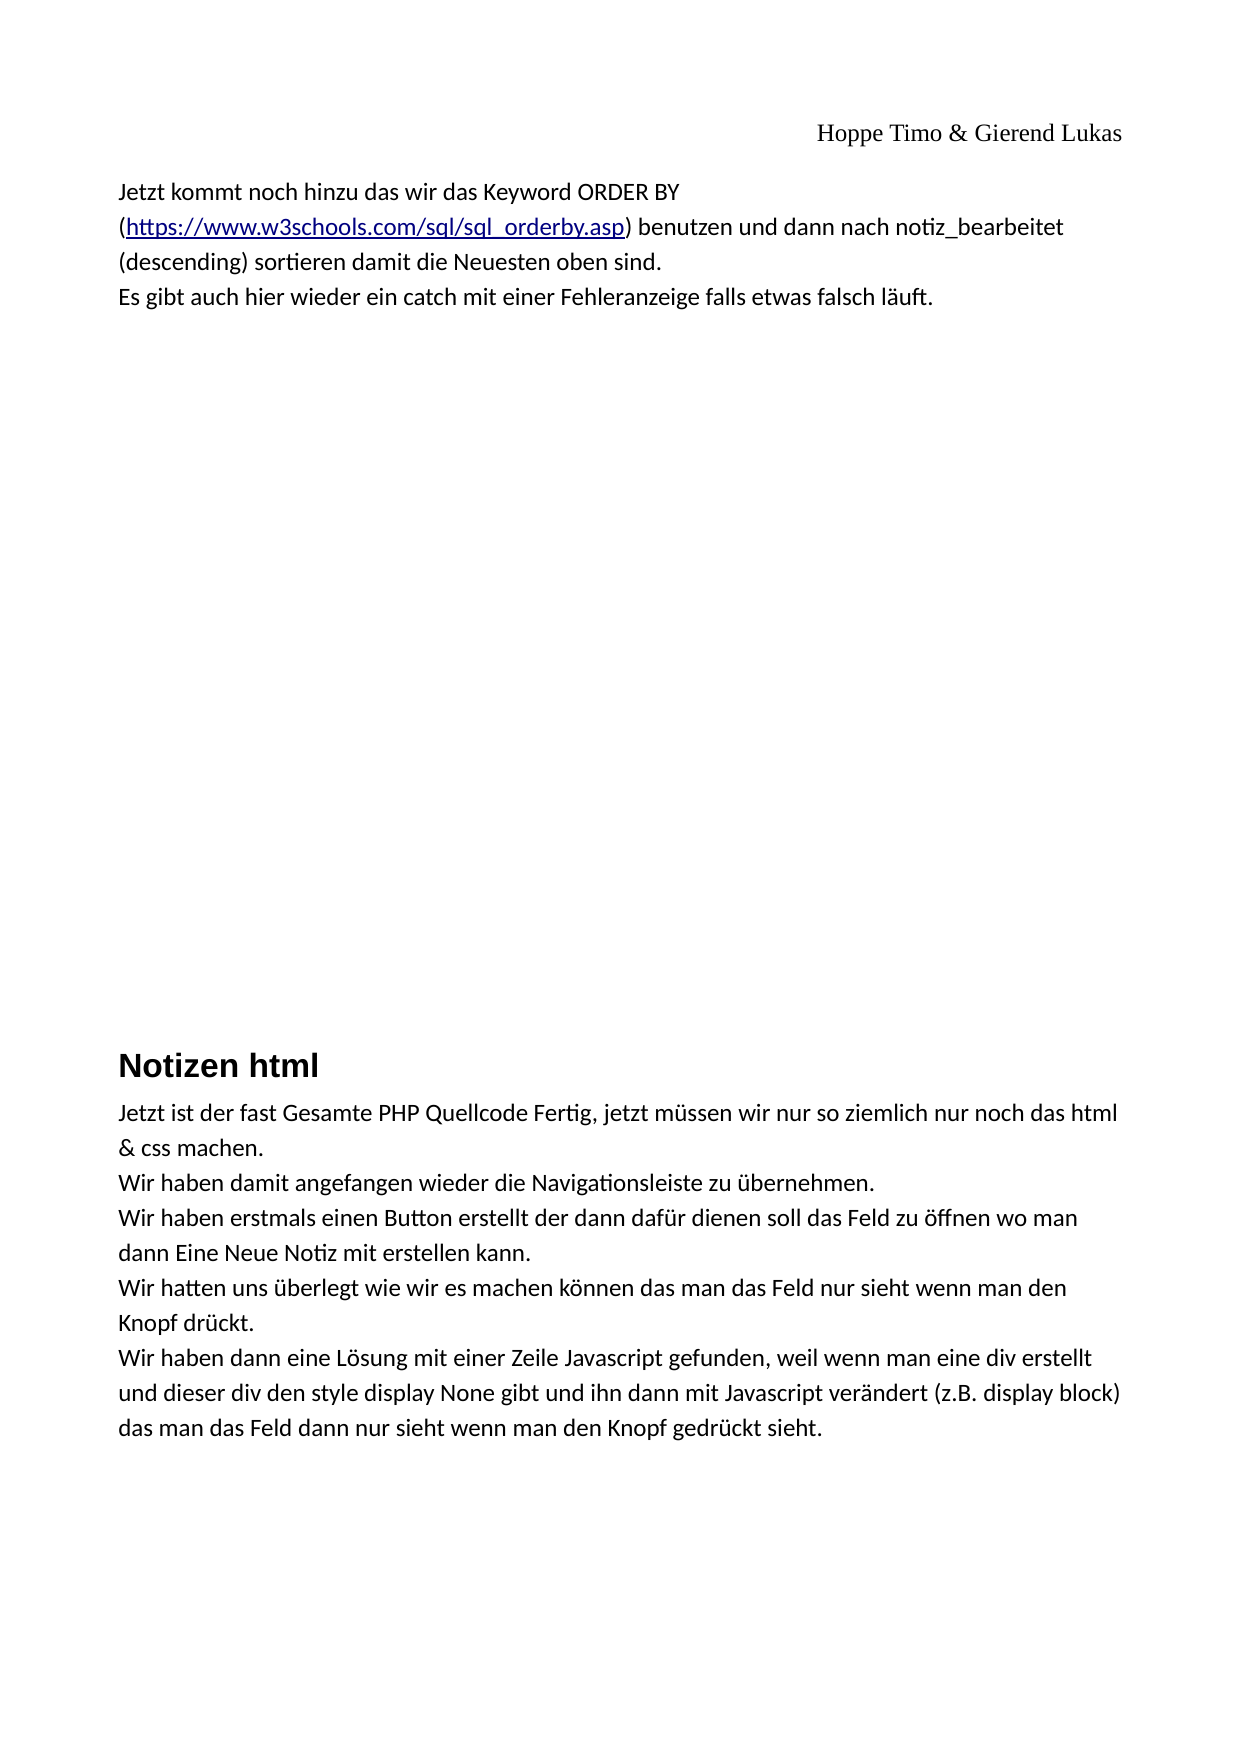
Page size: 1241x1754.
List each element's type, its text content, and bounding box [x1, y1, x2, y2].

text Jetzt kommt noch hinzu das wir das Keyword ORDER BY (https://www.w3schools.com/sql/sql_orderby.asp) benutzen und dann nach notiz_bearbeitet (descending) sortieren damit die Neuesten oben sind. Es gibt auch hier wieder ein catch mit einer Fehleranzeige falls etwas falsch läuft. [118, 176, 1122, 312]
text Jetzt ist der fast Gesamte PHP Quellcode Fertig, jetzt müssen wir nur so ziemlich nur noch das html & css machen. Wir haben damit angefangen wieder die Navigationsleiste zu übernehmen. Wir haben erstmals einen Button erstellt der dann dafür dienen soll das Feld zu öffnen wo man dann Eine Neue Notiz mit erstellen kann. Wir hatten uns überlegt wie wir es machen können das man das Feld nur sieht wenn man den Knopf drückt. Wir haben dann eine Lösung mit einer Zeile Javascript gefunden, weil wenn man eine div erstellt und dieser div den style display None gibt und ihn dann mit Javascript verändert (z.B. display block) das man das Feld dann nur sieht wenn man den Knopf gedrückt sieht. [118, 1097, 1122, 1443]
subtitle Notizen html [118, 1046, 1122, 1084]
